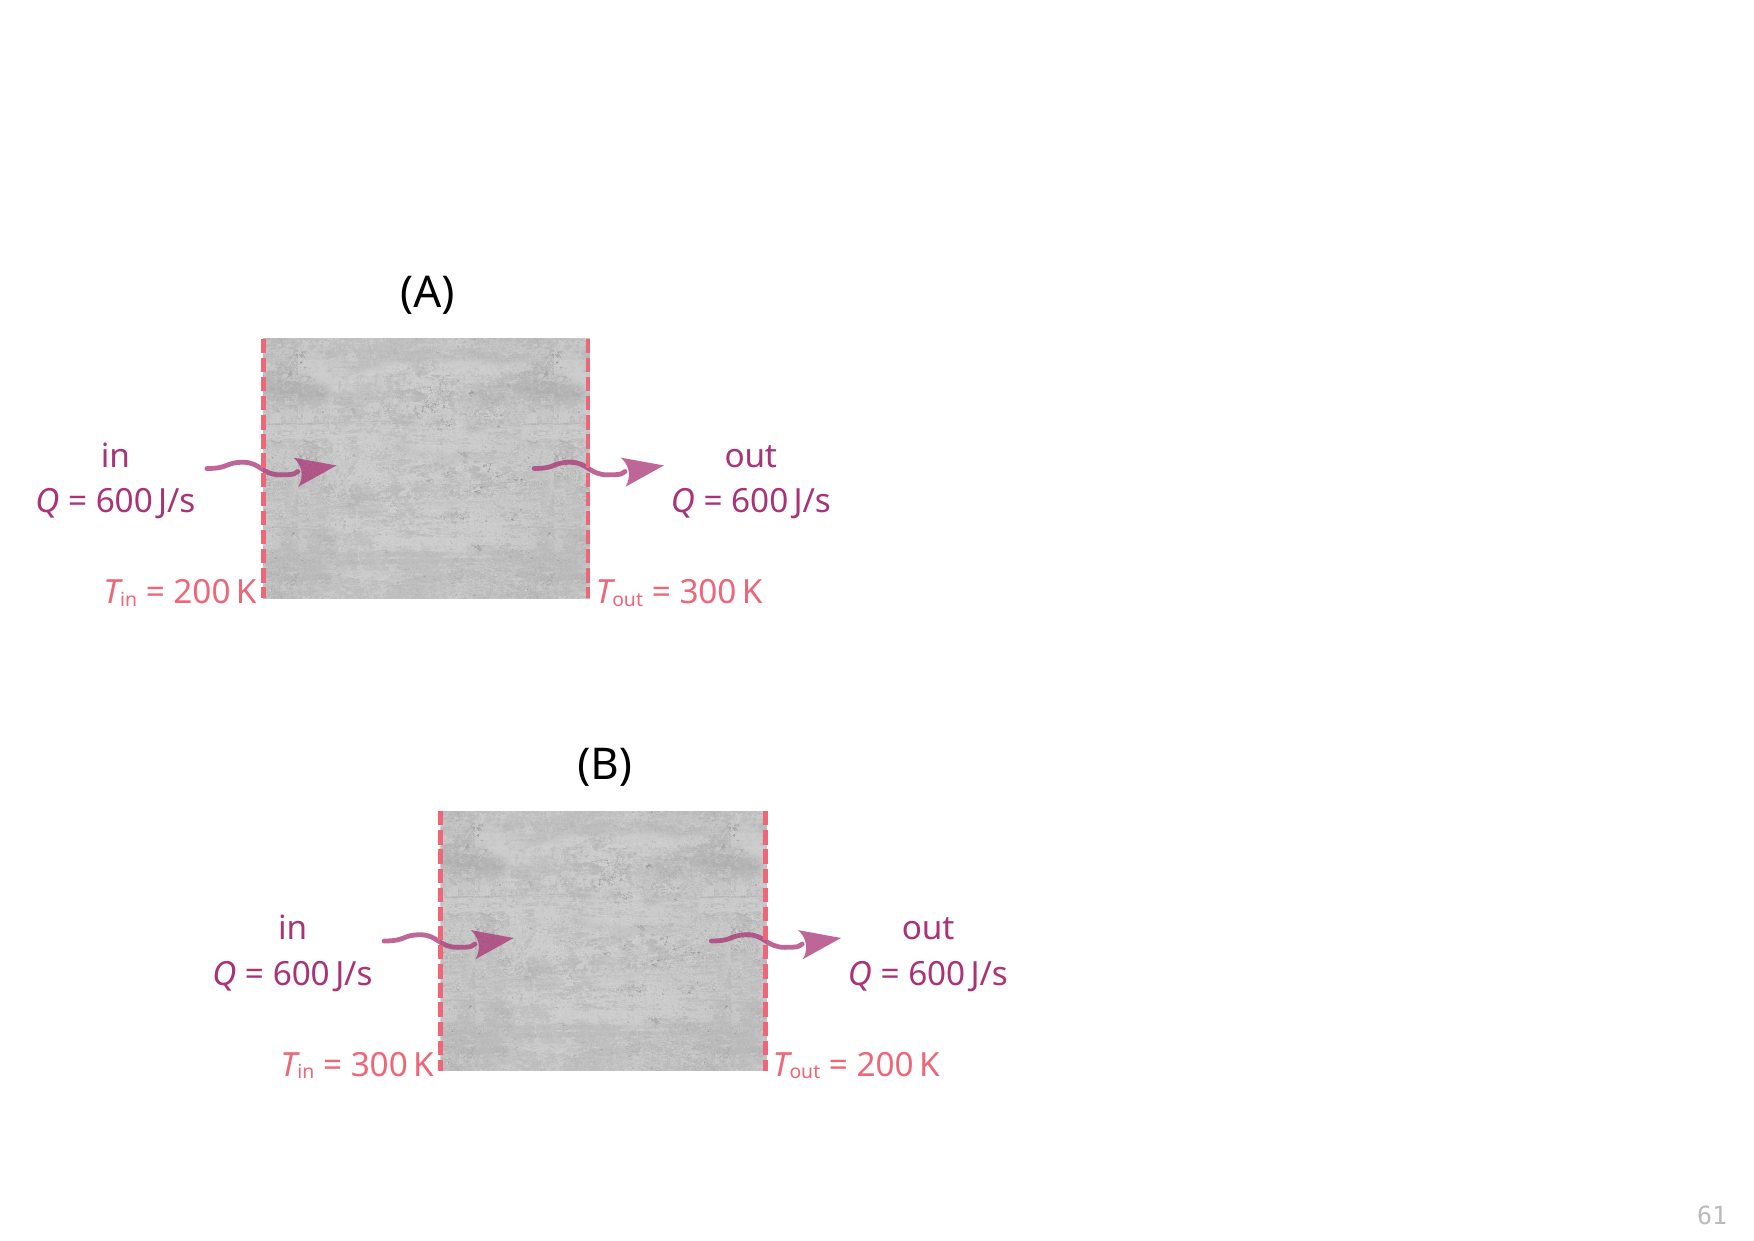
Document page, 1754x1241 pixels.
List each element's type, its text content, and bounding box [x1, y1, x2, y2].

text_box [263, 338, 590, 599]
text_box Tin = 300 K [266, 1033, 449, 1085]
text_box in Q = 600 J/s [197, 897, 390, 986]
text_box in Q = 600 J/s [20, 424, 213, 513]
text_box out Q = 600 J/s [655, 424, 848, 513]
text_box Tout = 300 K [582, 560, 776, 613]
text_box out Q = 600 J/s [833, 897, 1026, 986]
text_box Tout = 200 K [759, 1033, 954, 1085]
text_box [440, 811, 768, 1071]
text_box (B) [561, 725, 649, 797]
text_box (A) [381, 252, 474, 324]
text_box Tin = 200 K [88, 560, 272, 613]
